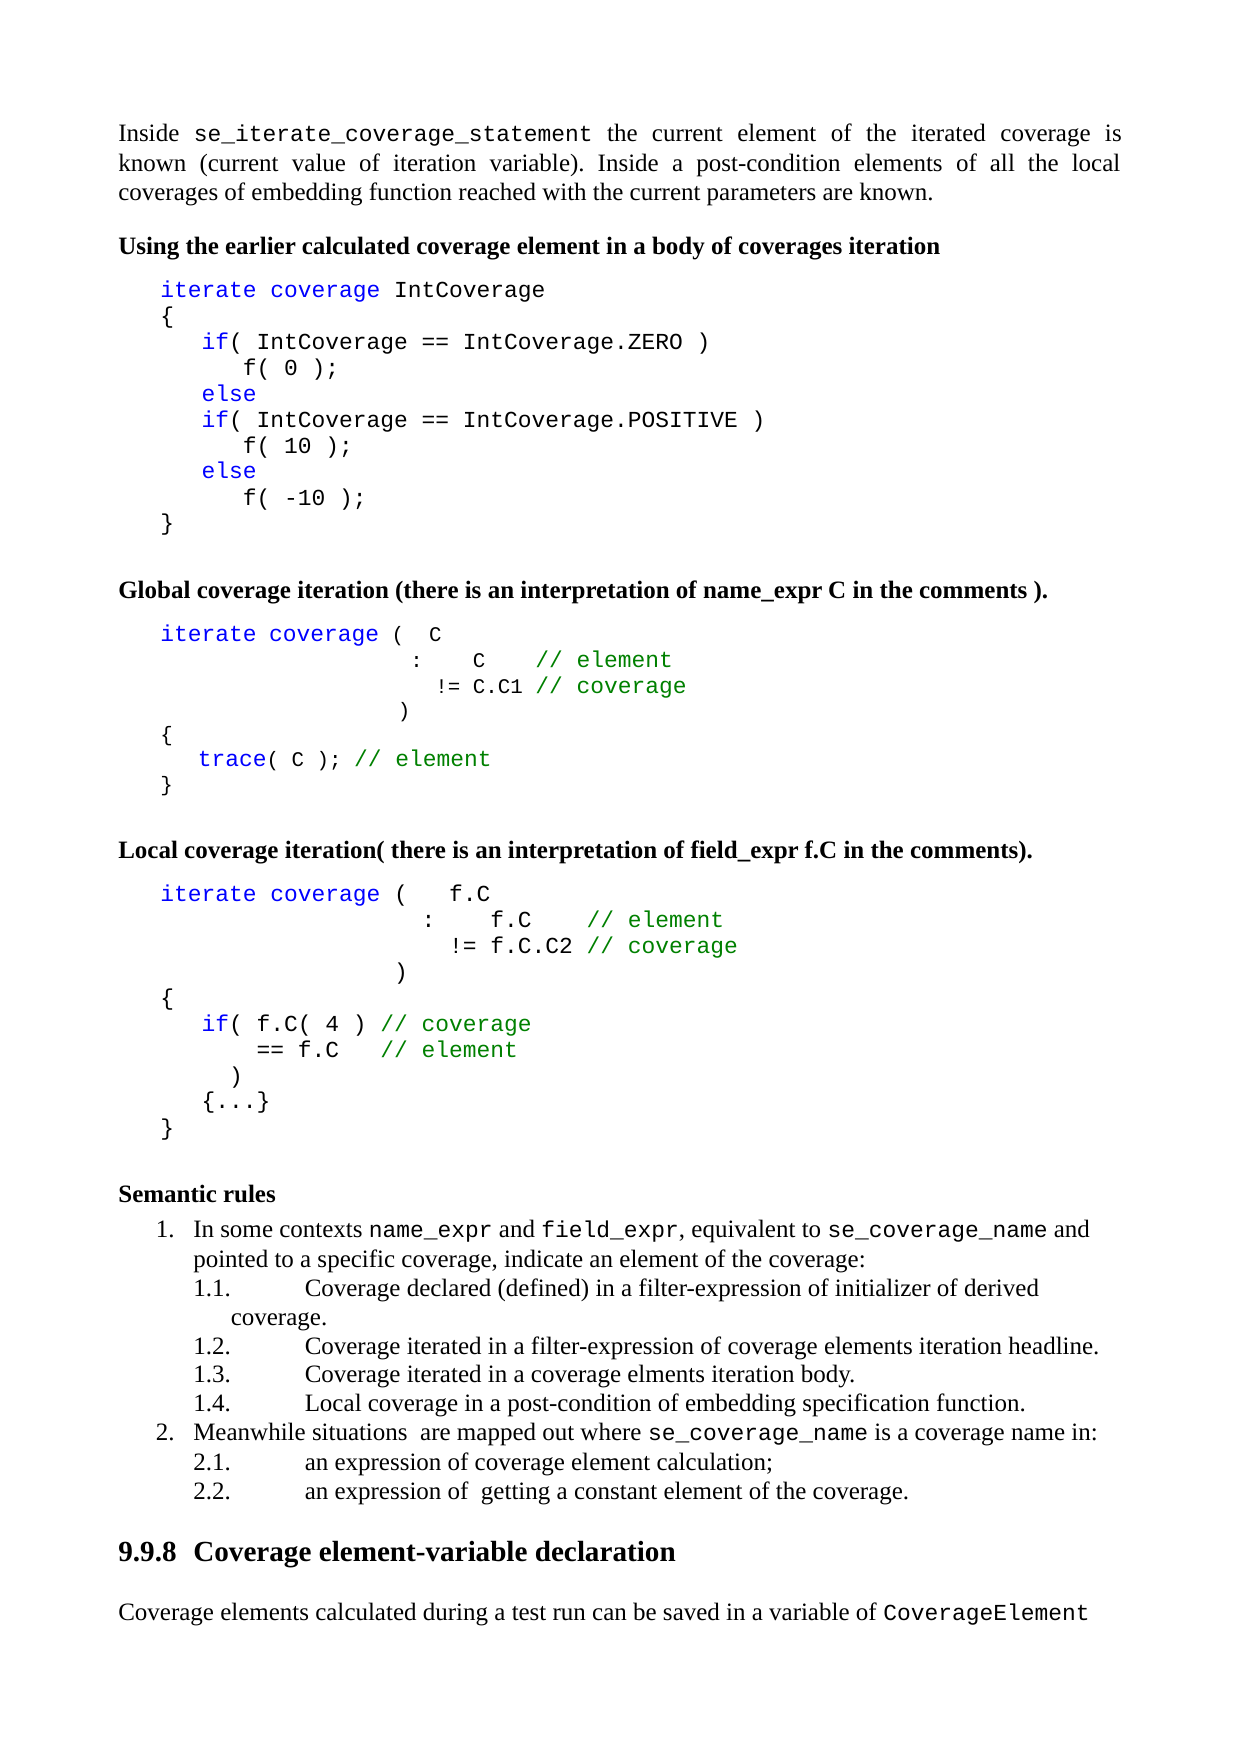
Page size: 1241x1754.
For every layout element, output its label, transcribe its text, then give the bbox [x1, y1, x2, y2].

subtitle Global coverage iteration (there is an interpretation of name_expr C in the comments ). [118, 575, 1122, 604]
list Coverage iterated in a coverage elments iteration body. [193, 1359, 1122, 1388]
text Inside se_iterate_coverage_statement the current element of the iterated coverage is known (current value of iteration variable). Inside a post-condition elements of all the local coverages of embedding function reached with the current parameters are known. [118, 118, 1122, 206]
text iterate coverage ( C : C // element != C.C1 // coverage ) { trace( C ); // element } [160, 623, 1122, 797]
subtitle Local coverage iteration( there is an interpretation of field_expr f.C in the comments). [118, 835, 1122, 864]
list an expression of coverage element calculation; [193, 1447, 1122, 1476]
list In some contexts name_expr and field_expr, equivalent to se_coverage_name and pointed to a specific coverage, indicate an element of the coverage: [156, 1214, 1122, 1273]
list Coverage iterated in a filter-expression of coverage elements iteration headline. [193, 1331, 1122, 1359]
list Local coverage in a post-condition of embedding specification function. [193, 1388, 1122, 1417]
list Coverage declared (defined) in a filter-expression of initializer of derived coverage. [193, 1273, 1122, 1331]
list Meanwhile situations are mapped out where se_coverage_name is a coverage name in: [156, 1417, 1122, 1447]
text iterate coverage ( f.C : f.C // element != f.C.C2 // coverage ) { if( f.C( 4 ) // coverage == f.C // element ) {...} } [160, 882, 1122, 1142]
text iterate coverage IntCoverage { if( IntCoverage == IntCoverage.ZERO ) f( 0 ); else if( IntCoverage == IntCoverage.POSITIVE ) f( 10 ); else f( -10 ); } [160, 278, 1122, 538]
subtitle Semantic rules [118, 1179, 1122, 1208]
subtitle Coverage element-variable declaration [118, 1534, 1122, 1567]
subtitle Using the earlier calculated coverage element in a body of coverages iteration [118, 231, 1122, 259]
list an expression of getting a constant element of the coverage. [193, 1476, 1122, 1505]
text Coverage elements calculated during a test run can be saved in a variable of CoverageElement [118, 1597, 1122, 1627]
